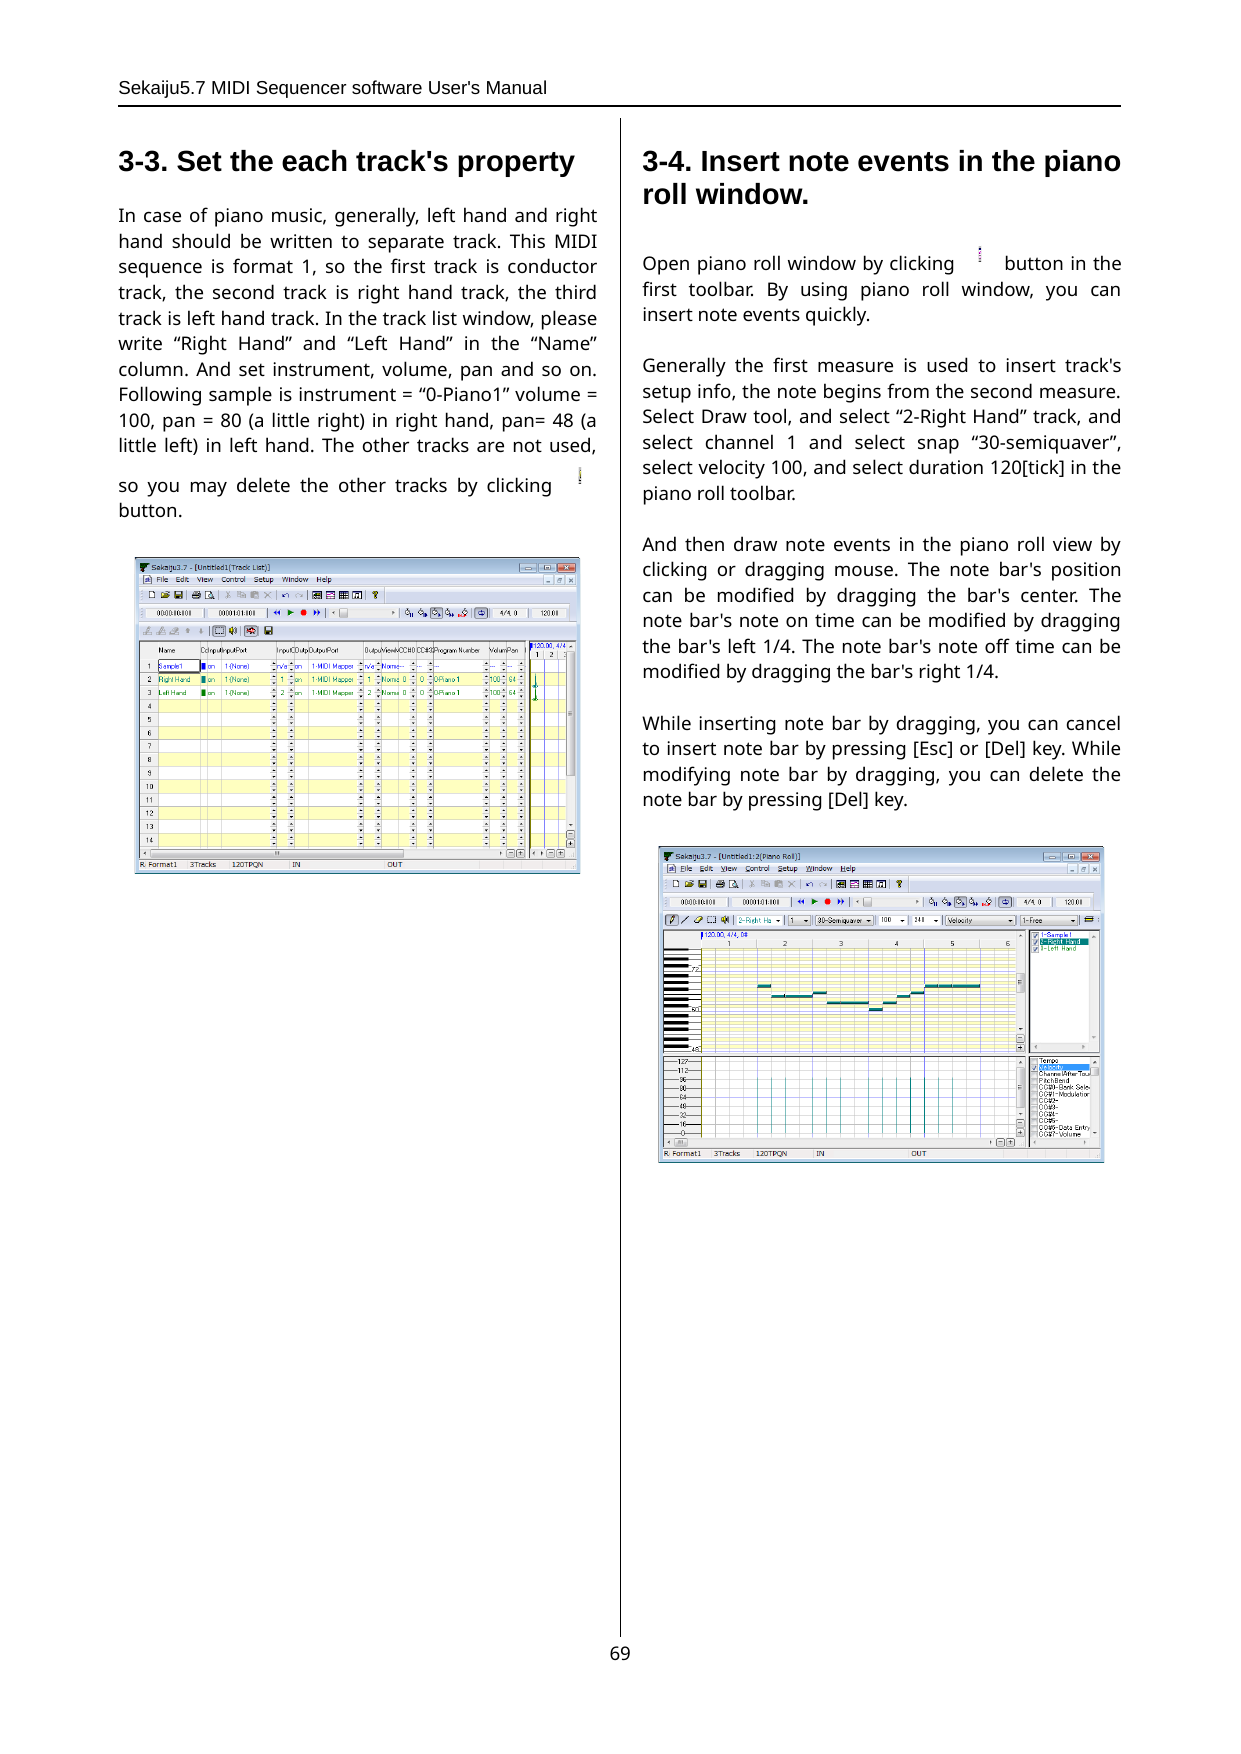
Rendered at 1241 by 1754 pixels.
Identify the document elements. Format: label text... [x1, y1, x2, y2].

text Generally the first measure is used to insert track's setup info, the note begins from the second measure. Select Draw tool, and select “2-Right Hand” track, and select channel 1 and select snap “30-semiquaver”, select velocity 100, and select duration 120[tick] in the piano roll toolbar. [642, 353, 1122, 506]
subtitle 3-4. Insert note events in the piano roll window. [642, 144, 1122, 211]
text In case of piano music, generally, left hand and right hand should be written to separate track. This MIDI sequence is format 1, so the first track is conductor track, the second track is right hand track, the third track is left hand track. In the track list window, please write “Right Hand” and “Left Hand” in the “Name” column. And set instrument, volume, pan and so on. Following sample is instrument = “0-Piano1” volume = 100, pan = 80 (a little right) in right hand, pan= 48 (a little left) in left hand. The other tracks are not used, so you may delete the other tracks by clicking button. [118, 203, 598, 523]
text Open piano roll window by clicking button in the first toolbar. By using piano roll window, you can insert note events quickly. [642, 236, 1122, 327]
text While inserting note bar by dragging, you can cancel to insert note bar by pressing [Esc] or [Del] key. While modifying note bar by dragging, you can delete the note bar by pressing [Del] key. [642, 710, 1122, 812]
picture [658, 846, 1105, 1163]
picture [134, 557, 581, 874]
picture [578, 467, 582, 484]
picture [978, 245, 982, 262]
text And then draw note events in the piano roll view by clicking or dragging mouse. The note bar's position can be modified by dragging the bar's center. The note bar's note on time can be modified by dragging the bar's left 1/4. The note bar's note off time can be modified by dragging the bar's right 1/4. [642, 531, 1122, 684]
subtitle 3-3. Set the each track's property [118, 144, 598, 177]
